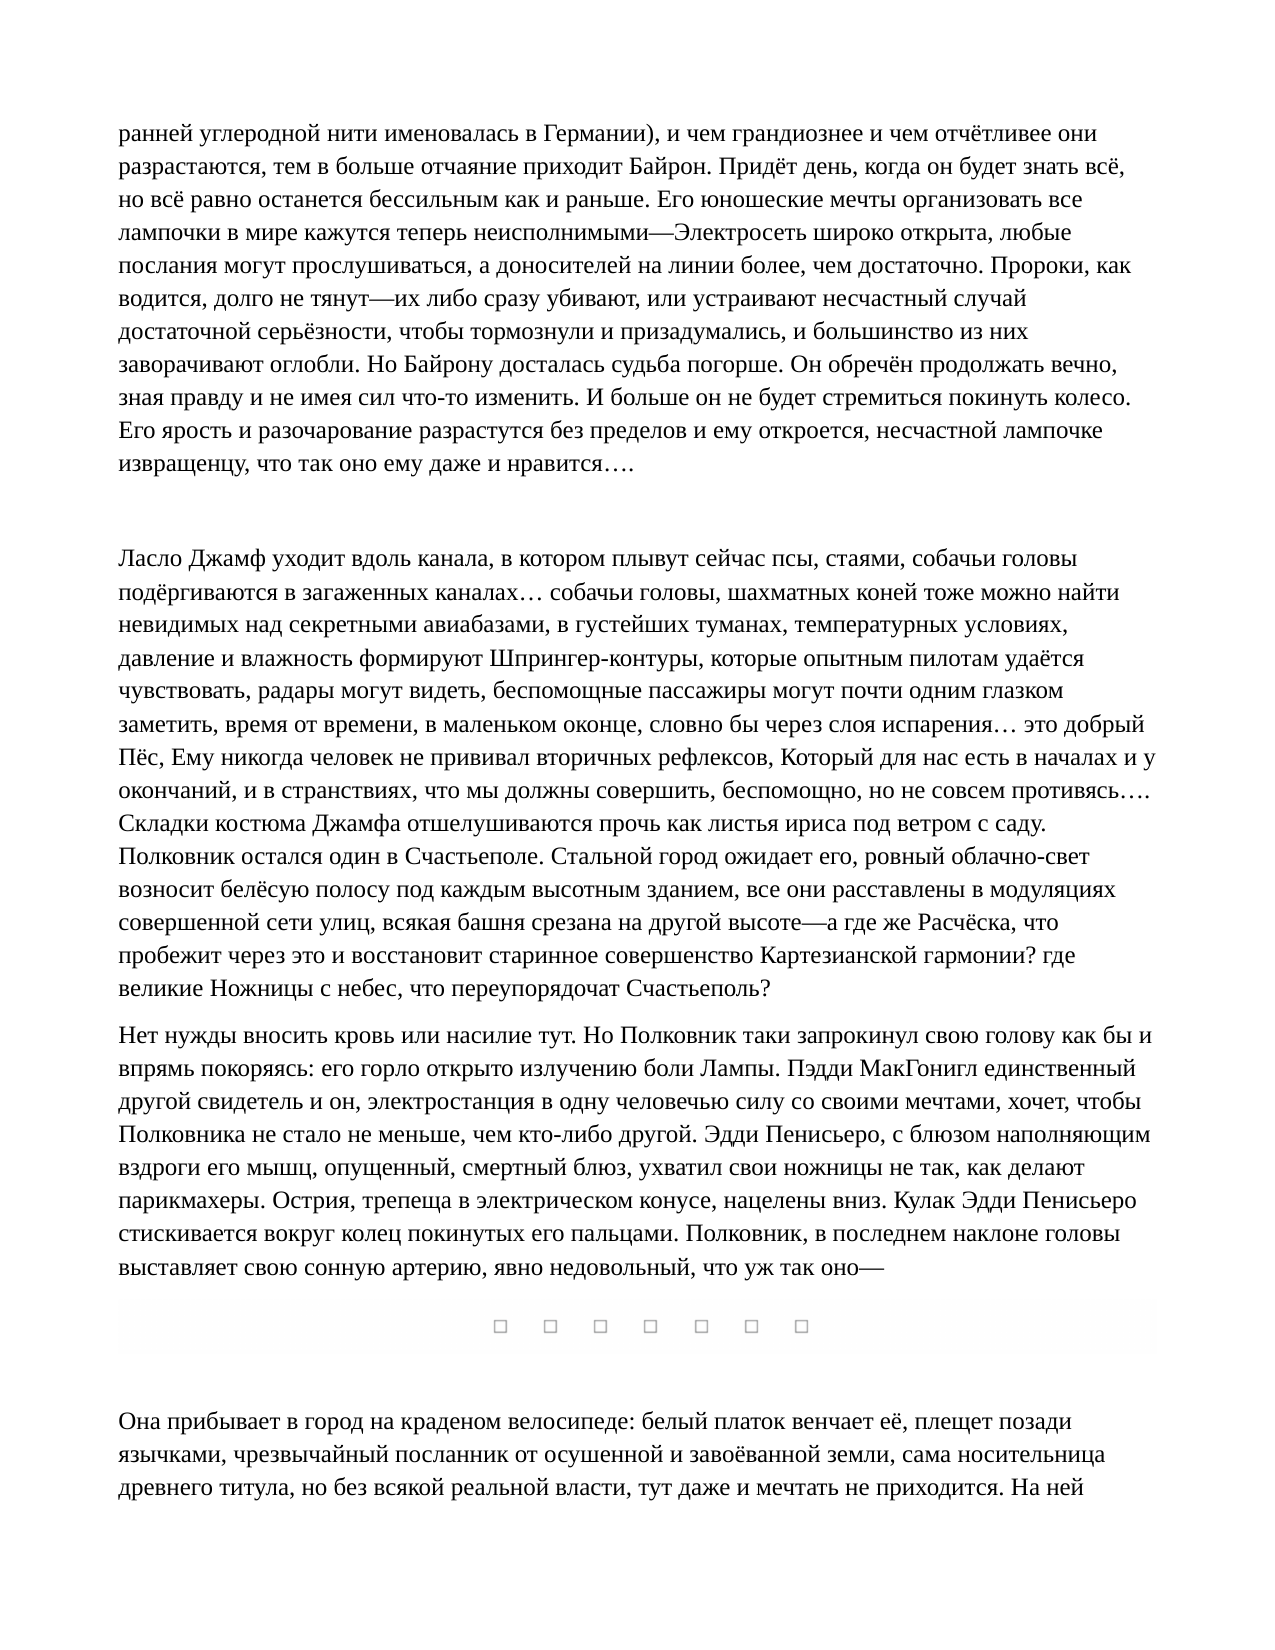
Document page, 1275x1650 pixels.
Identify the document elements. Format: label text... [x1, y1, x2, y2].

text Нет нужды вносить кровь или насилие тут. Но Полковник таки запрокинул свою голову как бы и впрямь покоряясь: его горло открыто излучению боли Лампы. Пэдди МакГонигл единственный другой свидетель и он, электростанция в одну человечью силу со своими мечтами, хочет, чтобы Полковника не стало не меньше, чем кто-либо другой. Эдди Пенисьеро, с блюзом наполняющим вздроги его мышц, опущенный, смертный блюз, ухватил свои ножницы не так, как делают парикмахеры. Острия, трепеща в электрическом конусе, нацелены вниз. Кулак Эдди Пенисьеро стискивается вокруг колец покинутых его пальцами. Полковник, в последнем наклоне головы выставляет свою сонную артерию, явно недовольный, что уж так оно— [118, 1020, 1157, 1280]
picture [118, 1299, 1157, 1354]
text Она прибывает в город на краденом велосипеде: белый платок венчает её, плещет позади язычками, чрезвычайный посланник от осушенной и завоёванной земли, сама носительница древнего титула, но без всякой реальной власти, тут даже и мечтать не приходится. На ней [118, 1406, 1157, 1501]
text ранней углеродной нити именовалась в Германии), и чем грандиознее и чем отчётливее они разрастаются, тем в больше отчаяние приходит Байрон. Придёт день, когда он будет знать всё, но всё равно останется бессильным как и раньше. Его юношеские мечты организовать все лампочки в мире кажутся теперь неисполнимыми—Электросеть широко открыта, любые послания могут прослушиваться, а доносителей на линии более, чем достаточно. Пророки, как водится, долго не тянут—их либо сразу убивают, или устраивают несчастный случай достаточной серьёзности, чтобы тормознули и призадумались, и большинство из них заворачивают оглобли. Но Байрону досталась судьба погорше. Он обречён продолжать вечно, зная правду и не имея сил что-то изменить. И больше он не будет стремиться покинуть колесо. Его ярость и разочарование разрастутся без пределов и ему откроется, несчастной лампочке извращенцу, что так оно ему даже и нравится…. [118, 118, 1157, 477]
text Ласло Джамф уходит вдоль канала, в котором плывут сейчас псы, стаями, собачьи головы подёргиваются в загаженных каналах… собачьи головы, шахматных коней тоже можно найти невидимых над секретными авиабазами, в густейших туманах, температурных условиях, давление и влажность формируют Шпрингер-контуры, которые опытным пилотам удаётся чувствовать, радары могут видеть, беспомощные пассажиры могут почти одним глазком заметить, время от времени, в маленьком оконце, словно бы через слоя испарения… это добрый Пёс, Ему никогда человек не прививал вторичных рефлексов, Который для нас есть в началах и у окончаний, и в странствиях, что мы должны совершить, беспомощно, но не совсем противясь…. Складки костюма Джамфа отшелушиваются прочь как листья ириса под ветром с саду. Полковник остался один в Счастьеполе. Стальной город ожидает его, ровный облачно-свет возносит белёсую полосу под каждым высотным зданием, все они расставлены в модуляциях совершенной сети улиц, всякая башня срезана на другой высоте—а где же Расчёска, что пробежит через это и восстановит старинное совершенство Картезианской гармонии? где великие Ножницы с небес, что переупорядочат Счастьеполь? [118, 543, 1157, 1002]
